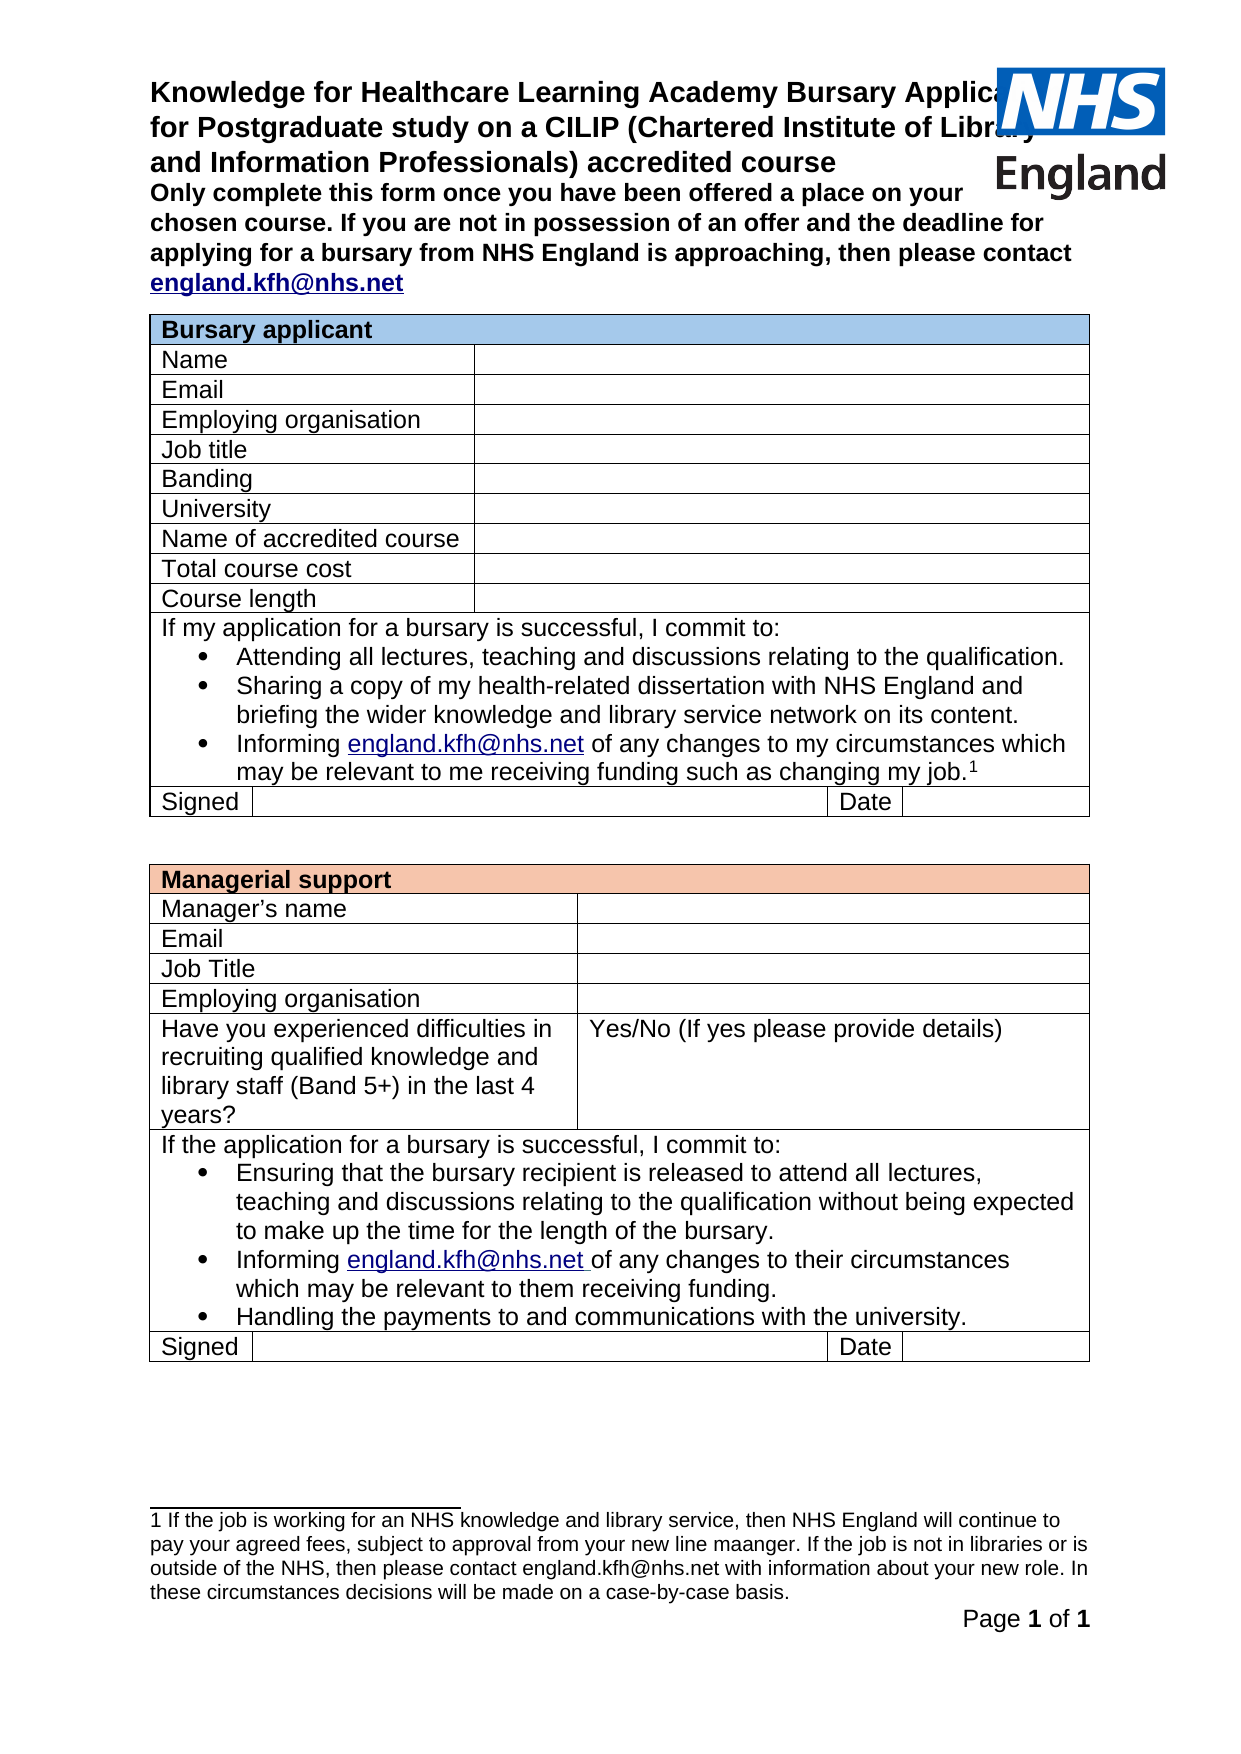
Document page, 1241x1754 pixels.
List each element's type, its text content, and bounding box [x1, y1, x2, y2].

table_cell [903, 787, 1089, 816]
table_cell [253, 1332, 827, 1361]
table_cell If the application for a bursary is successful, I commit to: Ensuring that the bursary recipient is released to attend all lectures, teaching and discussions relating to the qualification without being expected to make up the time for the length of the bursary. Informing england.kfh@nhs.net of any changes to their circumstances which may be relevant to them receiving funding. Handling the payments to and communications with the university. [150, 1130, 1089, 1331]
table_cell [475, 524, 1089, 553]
table_cell Employing organisation [150, 984, 577, 1012]
table_cell [475, 375, 1089, 404]
table_cell Name of accredited course [151, 524, 474, 553]
table_cell Job Title [150, 954, 577, 983]
table_cell [475, 464, 1089, 493]
table_cell Yes/No (If yes please provide details) [578, 1014, 1089, 1128]
table_cell [475, 435, 1089, 463]
text Only complete this form once you have been offered a place on your chosen course. If you are not in possession of an offer and the deadline for applying for a bursary from NHS England is approaching, then please contact england.kfh@nhs.net [150, 178, 1090, 297]
table_cell If my application for a bursary is successful, I commit to: Attending all lectures, teaching and discussions relating to the qualification. Sharing a copy of my health-related dissertation with NHS England and briefing the wider knowledge and library service network on its content. Informing england.kfh@nhs.net of any changes to my circumstances which may be relevant to me receiving funding such as changing my job. [151, 613, 1089, 786]
table_cell Signed [150, 1332, 252, 1361]
table_cell Signed [151, 787, 252, 816]
table_cell [475, 494, 1089, 523]
table_cell Name [151, 345, 474, 374]
table_cell Employing organisation [151, 405, 474, 433]
table_cell University [151, 494, 474, 523]
table_cell [475, 405, 1089, 433]
table_cell Email [151, 375, 474, 404]
table_cell [578, 984, 1089, 1012]
table_cell Have you experienced difficulties in recruiting qualified knowledge and library staff (Band 5+) in the last 4 years? [150, 1014, 577, 1128]
table_cell Email [150, 924, 577, 953]
table_cell Date [828, 787, 902, 816]
table_cell [903, 1332, 1089, 1361]
table_cell [253, 787, 827, 816]
table_cell Job title [151, 435, 474, 463]
table_cell [578, 894, 1089, 923]
table_cell [578, 954, 1089, 983]
table_header Bursary applicant [151, 315, 1089, 344]
table_cell Total course cost [151, 554, 474, 582]
table_cell [578, 924, 1089, 953]
table_cell Date [828, 1332, 902, 1361]
table_cell Manager’s name [150, 894, 577, 923]
table_cell Banding [151, 464, 474, 493]
table_cell Course length [151, 584, 474, 612]
table_cell [475, 345, 1089, 374]
table_cell [475, 584, 1089, 612]
table_header Managerial support [150, 865, 1089, 893]
table_cell [475, 554, 1089, 582]
